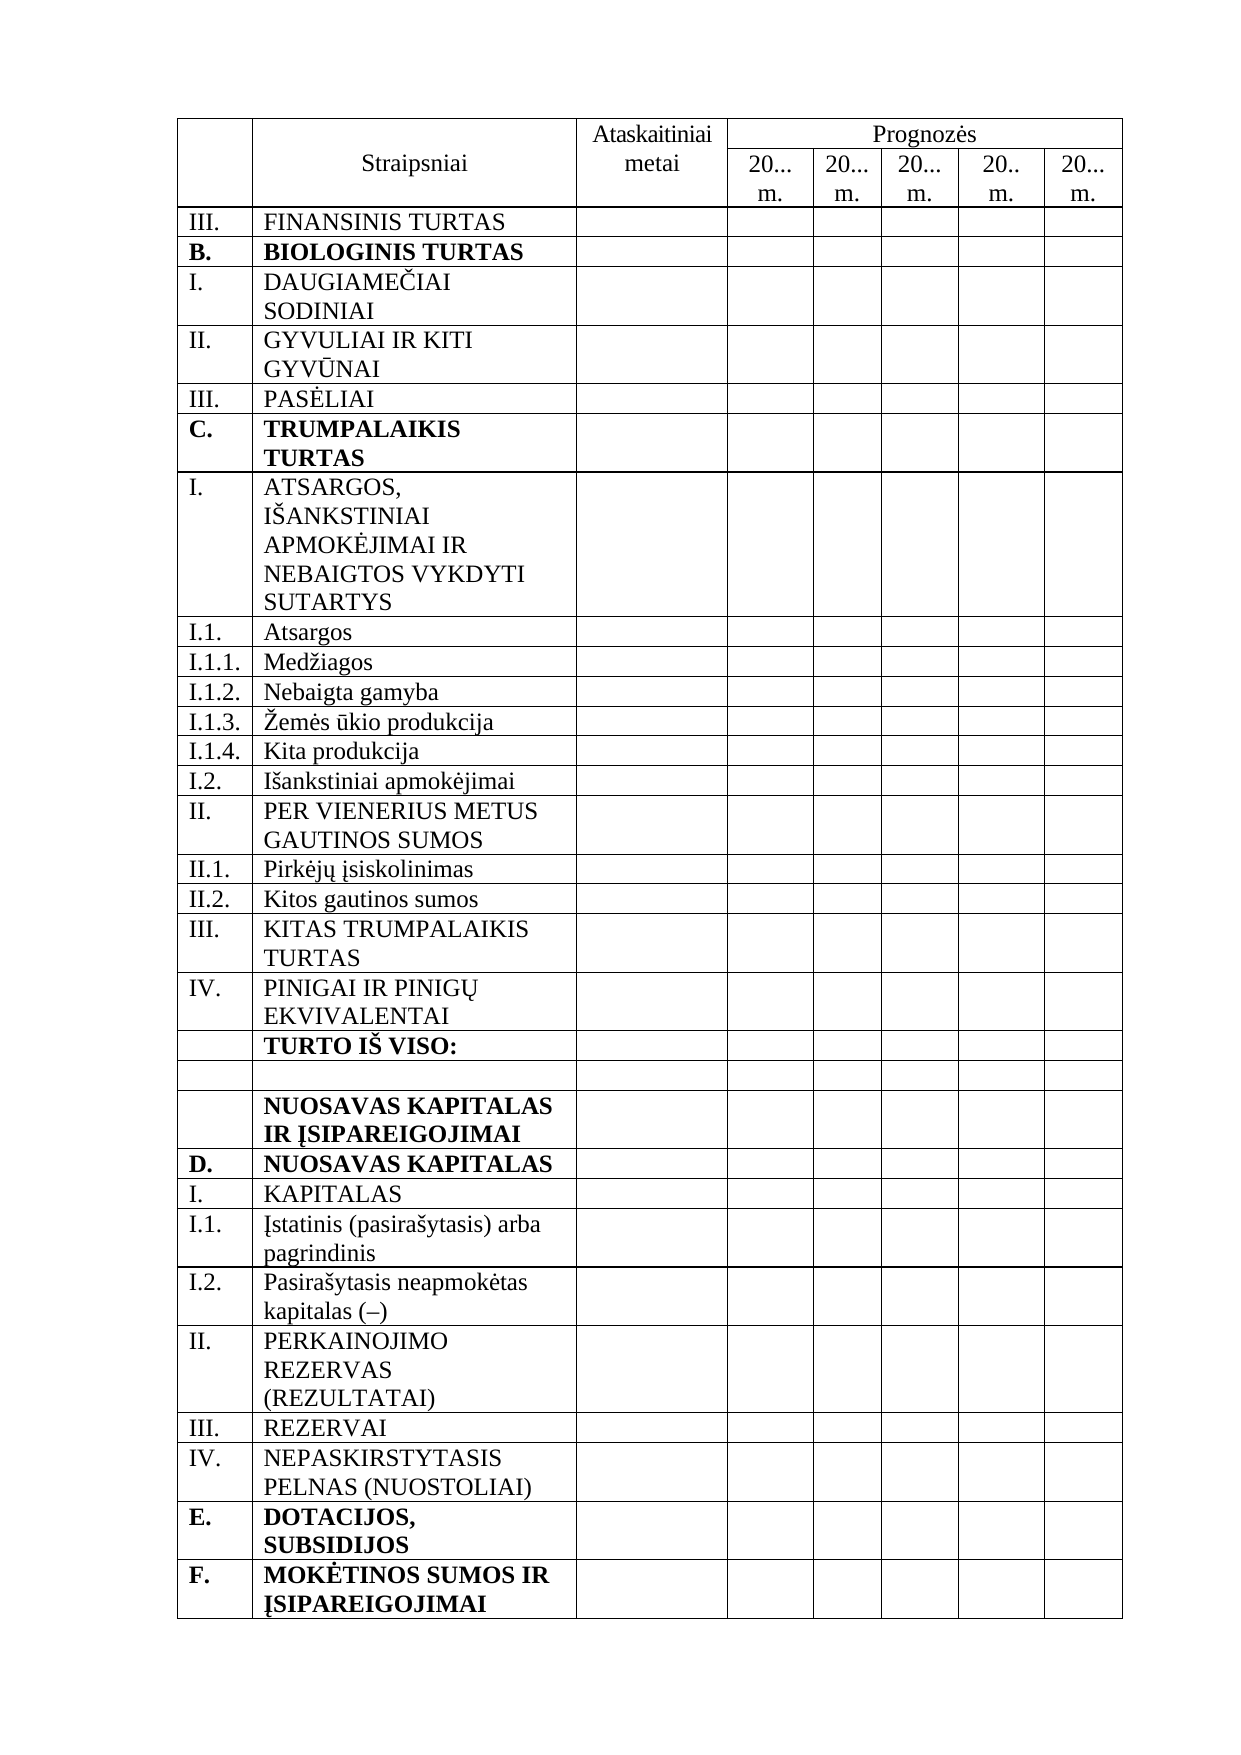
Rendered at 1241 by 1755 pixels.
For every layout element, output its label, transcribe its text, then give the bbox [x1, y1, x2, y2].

table_cell [814, 677, 881, 706]
table_cell [577, 267, 727, 324]
table_cell [814, 736, 881, 765]
table_cell [577, 384, 727, 413]
table_cell [959, 736, 1044, 765]
table_cell [959, 914, 1044, 972]
table_cell [959, 1413, 1044, 1442]
table_cell [1045, 384, 1122, 413]
table_cell I.2. [178, 1268, 252, 1325]
table_cell II.1. [178, 855, 252, 883]
table_cell [178, 1031, 252, 1060]
table_cell [814, 1443, 881, 1501]
table_cell [728, 707, 813, 735]
table_cell [814, 1209, 881, 1266]
table_cell [814, 1413, 881, 1442]
table_cell [882, 677, 958, 706]
table_header Straipsniai [253, 119, 576, 206]
table_cell [1045, 796, 1122, 853]
table_cell Kita produkcija [253, 736, 576, 765]
table_cell [882, 707, 958, 735]
table_cell I. [178, 1179, 252, 1208]
table_cell [577, 473, 727, 616]
table_cell [882, 617, 958, 646]
table_cell [814, 1031, 881, 1060]
table_cell [959, 237, 1044, 266]
table_cell [1045, 1179, 1122, 1208]
table_cell [814, 884, 881, 913]
table_cell [959, 267, 1044, 324]
table_cell [577, 766, 727, 795]
table_cell [1045, 237, 1122, 266]
table_cell [882, 414, 958, 471]
table_cell [814, 1268, 881, 1325]
table_cell [959, 1560, 1044, 1618]
table_cell [178, 1091, 252, 1148]
table_cell NUOSAVAS KAPITALAS IR ĮSIPAREIGOJIMAI [253, 1091, 576, 1148]
table_cell [1045, 1413, 1122, 1442]
table_cell [1045, 1502, 1122, 1559]
table_cell [728, 647, 813, 676]
table_cell [728, 973, 813, 1030]
table_cell [577, 1061, 727, 1090]
table_cell [959, 796, 1044, 853]
table_cell II.2. [178, 884, 252, 913]
table_cell [577, 1179, 727, 1208]
table_cell [882, 1031, 958, 1060]
table_cell [882, 1209, 958, 1266]
table_cell [959, 1502, 1044, 1559]
table_cell [1045, 855, 1122, 883]
table_cell [814, 766, 881, 795]
table_cell [882, 208, 958, 236]
table_cell DOTACIJOS, SUBSIDIJOS [253, 1502, 576, 1559]
table_cell 20... m. [728, 149, 813, 206]
table_cell [959, 647, 1044, 676]
table_cell [1045, 1326, 1122, 1412]
table_cell KITAS TRUMPALAIKIS TURTAS [253, 914, 576, 972]
table_cell [577, 237, 727, 266]
table_header [178, 119, 252, 206]
table_cell B. [178, 237, 252, 266]
table_cell 20... m. [814, 149, 881, 206]
table_cell [728, 237, 813, 266]
table_cell [959, 766, 1044, 795]
table_cell [728, 1413, 813, 1442]
table_cell [728, 796, 813, 853]
table_cell [882, 1443, 958, 1501]
table_cell [814, 1091, 881, 1148]
table_cell [577, 1326, 727, 1412]
table_cell [959, 1061, 1044, 1090]
table_cell III. [178, 208, 252, 236]
table_cell ATSARGOS, IŠANKSTINIAI APMOKĖJIMAI IR NEBAIGTOS VYKDYTI SUTARTYS [253, 473, 576, 616]
table_cell [728, 326, 813, 383]
table_cell [814, 267, 881, 324]
table_cell [577, 617, 727, 646]
table_cell [577, 1209, 727, 1266]
table_cell 20... m. [1045, 149, 1122, 206]
table_cell [882, 973, 958, 1030]
table_cell Medžiagos [253, 647, 576, 676]
table_cell PINIGAI IR PINIGŲ EKVIVALENTAI [253, 973, 576, 1030]
table_cell III. [178, 914, 252, 972]
table_cell [814, 855, 881, 883]
table_cell [1045, 1061, 1122, 1090]
table_cell [882, 736, 958, 765]
table_cell [882, 1413, 958, 1442]
table_cell Žemės ūkio produkcija [253, 707, 576, 735]
table_cell [959, 208, 1044, 236]
table_cell [882, 326, 958, 383]
table_cell [728, 736, 813, 765]
table_cell [577, 914, 727, 972]
table_cell [1045, 1091, 1122, 1148]
table_cell [577, 1413, 727, 1442]
table_cell [577, 1031, 727, 1060]
table_cell [882, 1179, 958, 1208]
table_cell [728, 914, 813, 972]
table_cell [728, 1560, 813, 1618]
table_cell [882, 855, 958, 883]
table_cell [728, 208, 813, 236]
table_cell [959, 1326, 1044, 1412]
table_cell Išankstiniai apmokėjimai [253, 766, 576, 795]
table_cell [814, 914, 881, 972]
table_cell Atsargos [253, 617, 576, 646]
table_cell [959, 707, 1044, 735]
table_cell MOKĖTINOS SUMOS IR ĮSIPAREIGOJIMAI [253, 1560, 576, 1618]
table_cell [882, 1091, 958, 1148]
table_cell [959, 1091, 1044, 1148]
table_header Prognozės [728, 119, 1122, 148]
table_cell [1045, 914, 1122, 972]
table_cell [1045, 326, 1122, 383]
table_cell [577, 796, 727, 853]
table_cell [728, 855, 813, 883]
table_cell [882, 1268, 958, 1325]
table_cell [814, 796, 881, 853]
table_cell [814, 1149, 881, 1178]
table_cell [577, 884, 727, 913]
table_cell PERKAINOJIMO REZERVAS (REZULTATAI) [253, 1326, 576, 1412]
table_cell [577, 1502, 727, 1559]
table_cell [814, 414, 881, 471]
table_cell [882, 647, 958, 676]
table_cell I.1.4. [178, 736, 252, 765]
table_cell [577, 855, 727, 883]
table_cell III. [178, 384, 252, 413]
table_cell [814, 1179, 881, 1208]
table_cell [882, 473, 958, 616]
table_cell [178, 1061, 252, 1090]
table_cell [882, 766, 958, 795]
table_cell [1045, 414, 1122, 471]
table_cell [882, 237, 958, 266]
table_cell [577, 414, 727, 471]
table_cell [728, 1443, 813, 1501]
table_cell [814, 473, 881, 616]
table_cell KAPITALAS [253, 1179, 576, 1208]
table_cell [728, 414, 813, 471]
table_cell F. [178, 1560, 252, 1618]
table_cell [1045, 766, 1122, 795]
table_cell [882, 267, 958, 324]
table_cell [577, 707, 727, 735]
table_cell Nebaigta gamyba [253, 677, 576, 706]
table_cell [814, 208, 881, 236]
table_cell BIOLOGINIS TURTAS [253, 237, 576, 266]
table_cell [814, 647, 881, 676]
table_cell [728, 1031, 813, 1060]
table_cell [882, 914, 958, 972]
table_cell [728, 384, 813, 413]
table_cell FINANSINIS TURTAS [253, 208, 576, 236]
table_cell [882, 1560, 958, 1618]
table_cell [1045, 1268, 1122, 1325]
table_cell D. [178, 1149, 252, 1178]
table_cell [577, 1560, 727, 1618]
table_cell PASĖLIAI [253, 384, 576, 413]
table_cell NUOSAVAS KAPITALAS [253, 1149, 576, 1178]
table_cell [882, 884, 958, 913]
table_cell [1045, 736, 1122, 765]
table_cell [959, 1209, 1044, 1266]
table_cell [728, 1502, 813, 1559]
table_cell [1045, 1031, 1122, 1060]
table_cell [814, 326, 881, 383]
table_cell [814, 1502, 881, 1559]
table_cell [814, 1326, 881, 1412]
table_cell II. [178, 326, 252, 383]
table_cell [728, 1268, 813, 1325]
table_cell I. [178, 473, 252, 616]
table_cell [1045, 1560, 1122, 1618]
table_cell I.1. [178, 617, 252, 646]
table_cell [577, 647, 727, 676]
table_cell [814, 1560, 881, 1618]
table_cell [959, 677, 1044, 706]
table_cell [728, 473, 813, 616]
table_cell [959, 973, 1044, 1030]
table_cell [1045, 677, 1122, 706]
table_cell TRUMPALAIKIS TURTAS [253, 414, 576, 471]
table_cell [882, 1502, 958, 1559]
table_cell [882, 796, 958, 853]
table_cell [1045, 1443, 1122, 1501]
table_cell [814, 617, 881, 646]
table_cell [959, 1179, 1044, 1208]
table_cell NEPASKIRSTYTASIS PELNAS (NUOSTOLIAI) [253, 1443, 576, 1501]
table_cell [1045, 1209, 1122, 1266]
table_cell [814, 1061, 881, 1090]
table_cell [1045, 707, 1122, 735]
table_cell [814, 707, 881, 735]
table_cell [814, 384, 881, 413]
table_cell C. [178, 414, 252, 471]
table_cell TURTO IŠ VISO: [253, 1031, 576, 1060]
table_cell [1045, 884, 1122, 913]
table_cell Pirkėjų įsiskolinimas [253, 855, 576, 883]
table_cell [1045, 208, 1122, 236]
table_cell [1045, 647, 1122, 676]
table_cell [814, 973, 881, 1030]
table_cell GYVULIAI IR KITI GYVŪNAI [253, 326, 576, 383]
table_cell III. [178, 1413, 252, 1442]
table_cell [577, 208, 727, 236]
table_cell [959, 1443, 1044, 1501]
table_cell [577, 326, 727, 383]
table_cell 20.. m. [959, 149, 1044, 206]
table_cell [959, 884, 1044, 913]
table_cell [728, 884, 813, 913]
table_cell Pasirašytasis neapmokėtas kapitalas (–) [253, 1268, 576, 1325]
table_cell [728, 1061, 813, 1090]
table_cell [728, 677, 813, 706]
table_cell [1045, 973, 1122, 1030]
table_cell [577, 736, 727, 765]
table_cell [253, 1061, 576, 1090]
table_header Ataskaitiniai metai [577, 119, 727, 206]
table_cell [959, 473, 1044, 616]
table_cell [577, 973, 727, 1030]
table_cell [1045, 1149, 1122, 1178]
table_cell REZERVAI [253, 1413, 576, 1442]
table_cell [728, 267, 813, 324]
table_cell [882, 1149, 958, 1178]
table_cell [959, 326, 1044, 383]
table_cell [959, 855, 1044, 883]
table_cell [577, 1443, 727, 1501]
table_cell [959, 1149, 1044, 1178]
table_cell II. [178, 1326, 252, 1412]
table_cell [1045, 473, 1122, 616]
table_cell I. [178, 267, 252, 324]
table_cell [728, 1209, 813, 1266]
table_cell [728, 1326, 813, 1412]
table_cell DAUGIAMEČIAI SODINIAI [253, 267, 576, 324]
table_cell [959, 1031, 1044, 1060]
table_cell [882, 1326, 958, 1412]
table_cell [728, 766, 813, 795]
table_cell I.1.1. [178, 647, 252, 676]
table_cell [1045, 617, 1122, 646]
table_cell [728, 617, 813, 646]
table_cell [577, 1091, 727, 1148]
table_cell [882, 1061, 958, 1090]
table_cell [959, 414, 1044, 471]
table_cell [959, 1268, 1044, 1325]
table_cell Kitos gautinos sumos [253, 884, 576, 913]
table_cell II. [178, 796, 252, 853]
table_cell [959, 617, 1044, 646]
table_cell [728, 1149, 813, 1178]
table_cell I.1. [178, 1209, 252, 1266]
table_cell Įstatinis (pasirašytasis) arba pagrindinis [253, 1209, 576, 1266]
table_cell [577, 677, 727, 706]
table_cell [577, 1149, 727, 1178]
table_cell IV. [178, 973, 252, 1030]
table_cell I.1.2. [178, 677, 252, 706]
table_cell I.1.3. [178, 707, 252, 735]
table_cell [577, 1268, 727, 1325]
table_cell [814, 237, 881, 266]
table_cell [959, 384, 1044, 413]
table_cell I.2. [178, 766, 252, 795]
table_cell IV. [178, 1443, 252, 1501]
table_cell E. [178, 1502, 252, 1559]
table_cell [882, 384, 958, 413]
table_cell [728, 1091, 813, 1148]
table_cell [728, 1179, 813, 1208]
table_cell 20... m. [882, 149, 958, 206]
table_cell PER VIENERIUS METUS GAUTINOS SUMOS [253, 796, 576, 853]
table_cell [1045, 267, 1122, 324]
